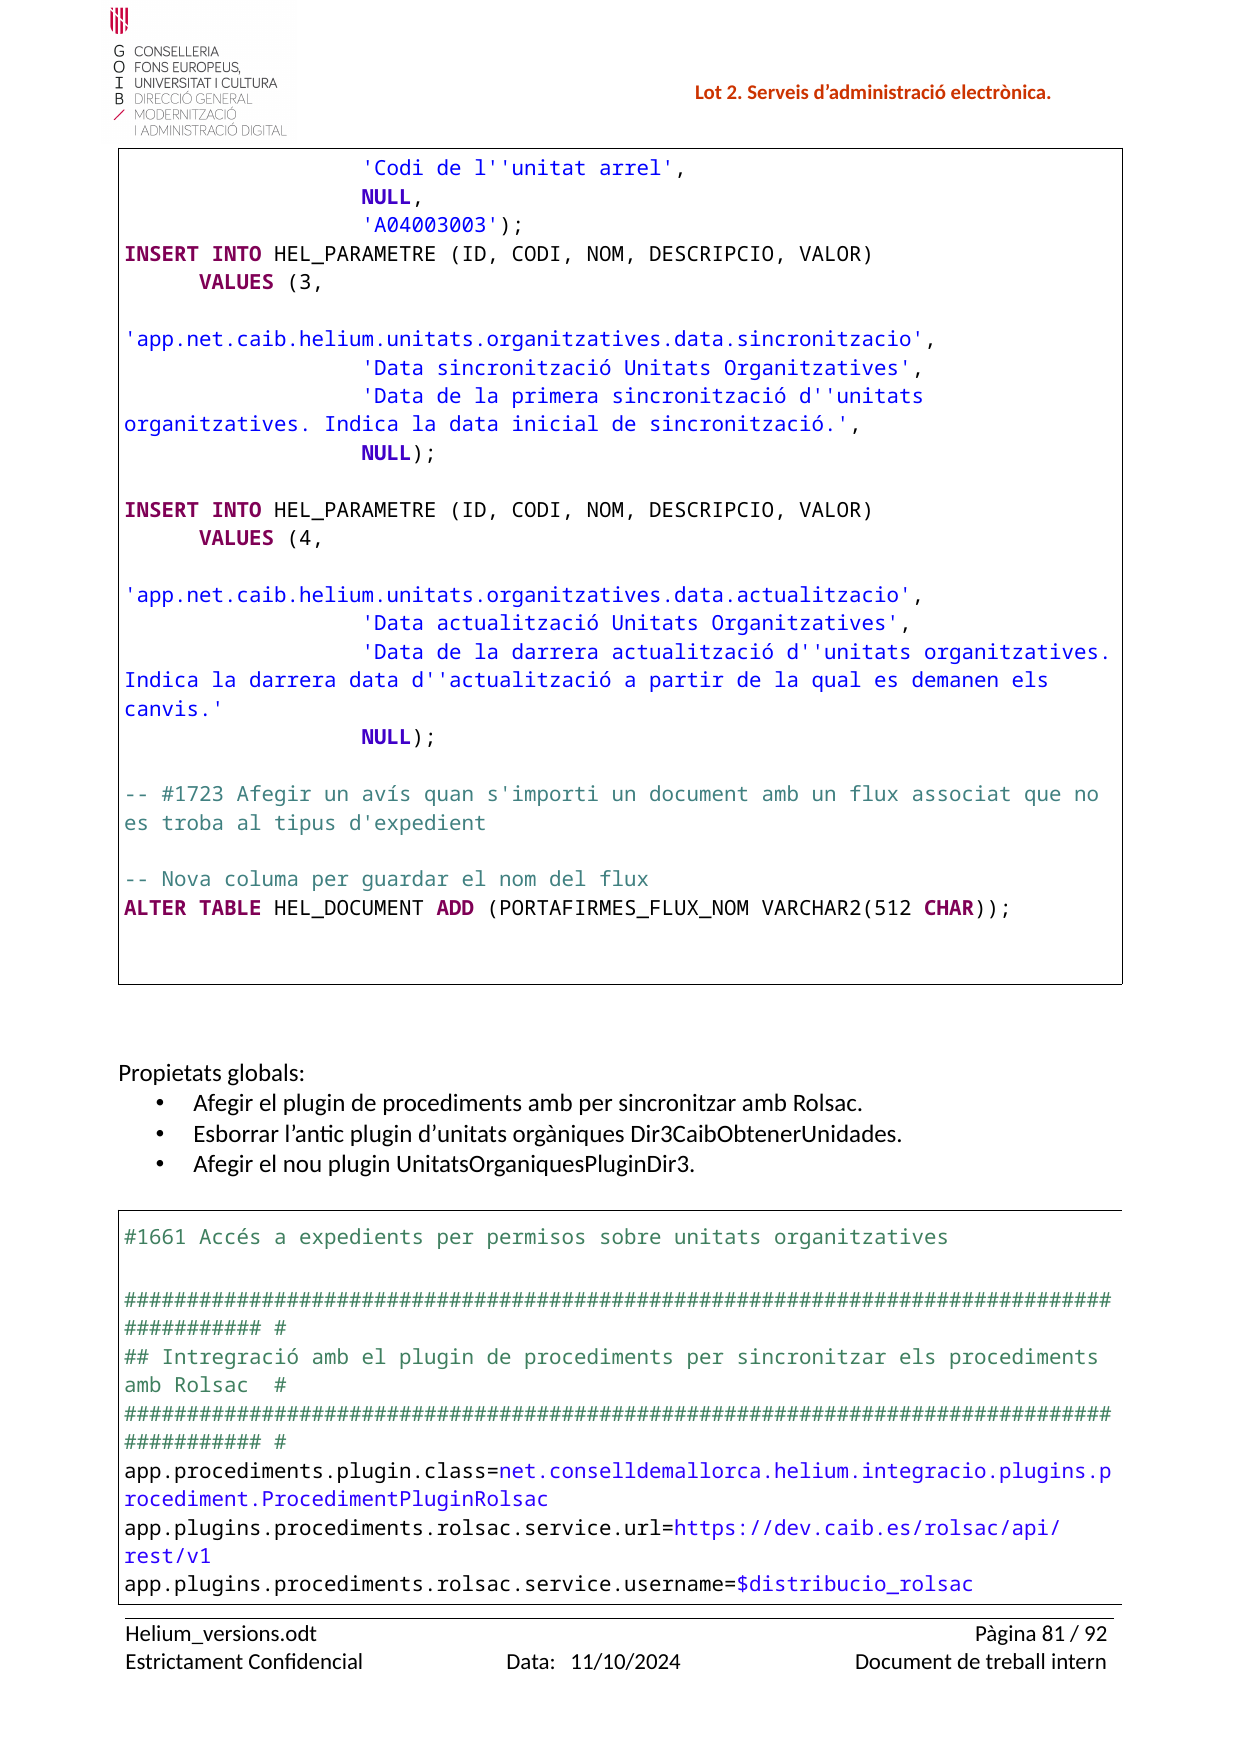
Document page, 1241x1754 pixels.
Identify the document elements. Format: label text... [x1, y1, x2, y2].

list Afegir el plugin de procediments amb per sincronitzar amb Rolsac. [156, 1087, 1122, 1118]
text Propietats globals: [118, 1057, 1122, 1087]
table_header #1661 Accés a expedients per permisos sobre unitats organitzatives ########################################################################################## # ## Intregració amb el plugin de procediments per sincronitzar els procediments amb Rolsac # ########################################################################################## # app.procediments.plugin.class=net.conselldemallorca.helium.integracio.plugins.procediment.ProcedimentPluginRolsac app.plugins.procediments.rolsac.service.url=https://dev.caib.es/rolsac/api/rest/v1 app.plugins.procediments.rolsac.service.username=$distribucio_rolsac [119, 1211, 1122, 1604]
list Esborrar l’antic plugin d’unitats orgàniques Dir3CaibObtenerUnidades. [156, 1118, 1122, 1148]
table_header 'Codi de l''unitat arrel', NULL, 'A04003003'); INSERT INTO HEL_PARAMETRE (ID, CODI, NOM, DESCRIPCIO, VALOR) VALUES (3, 'app.net.caib.helium.unitats.organitzatives.data.sincronitzacio', 'Data sincronització Unitats Organitzatives', 'Data de la primera sincronització d''unitats organitzatives. Indica la data inicial de sincronització.', NULL); INSERT INTO HEL_PARAMETRE (ID, CODI, NOM, DESCRIPCIO, VALOR) VALUES (4, 'app.net.caib.helium.unitats.organitzatives.data.actualitzacio', 'Data actualització Unitats Organitzatives', 'Data de la darrera actualització d''unitats organitzatives. Indica la darrera data d''actualització a partir de la qual es demanen els canvis.' NULL); -- #1723 Afegir un avís quan s'importi un document amb un flux associat que no es troba al tipus d'expedient -- Nova columa per guardar el nom del flux ALTER TABLE HEL_DOCUMENT ADD (PORTAFIRMES_FLUX_NOM VARCHAR2(512 CHAR)); [119, 149, 1122, 984]
picture [100, 0, 297, 144]
list Afegir el nou plugin UnitatsOrganiquesPluginDir3. [156, 1148, 1122, 1179]
